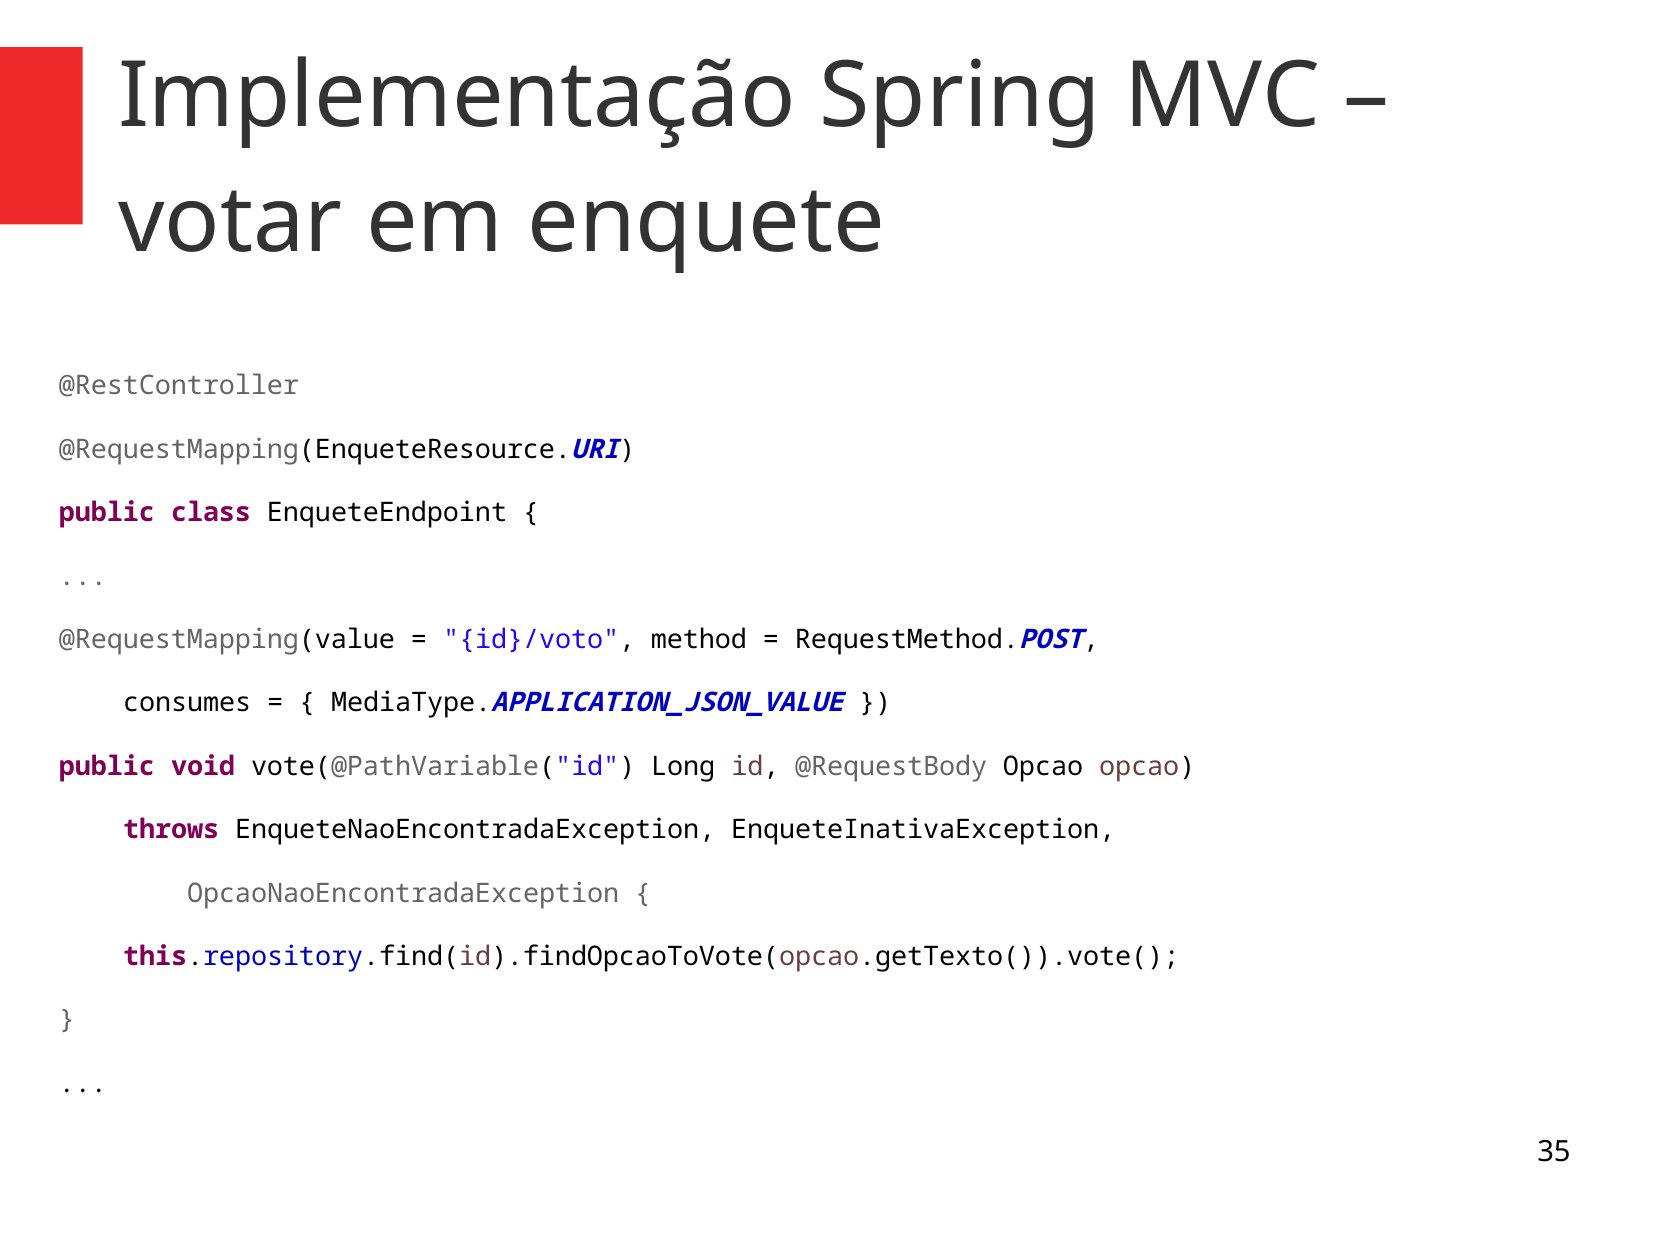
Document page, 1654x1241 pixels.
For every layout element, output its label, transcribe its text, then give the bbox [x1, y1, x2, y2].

title Implementação Spring MVC – votar em enquete [118, 45, 1571, 261]
list @RestController @RequestMapping(EnqueteResource.URI) public class EnqueteEndpoint { ... @RequestMapping(value = "{id}/voto", method = RequestMethod.POST, consumes = { MediaType.APPLICATION_JSON_VALUE }) public void vote(@PathVariable("id") Long id, @RequestBody Opcao opcao) throws EnqueteNaoEncontradaException, EnqueteInativaException, OpcaoNaoEncontradaException { this.repository.find(id).findOpcaoToVote(opcao.getTexto()).vote(); } ... [59, 366, 1630, 1111]
